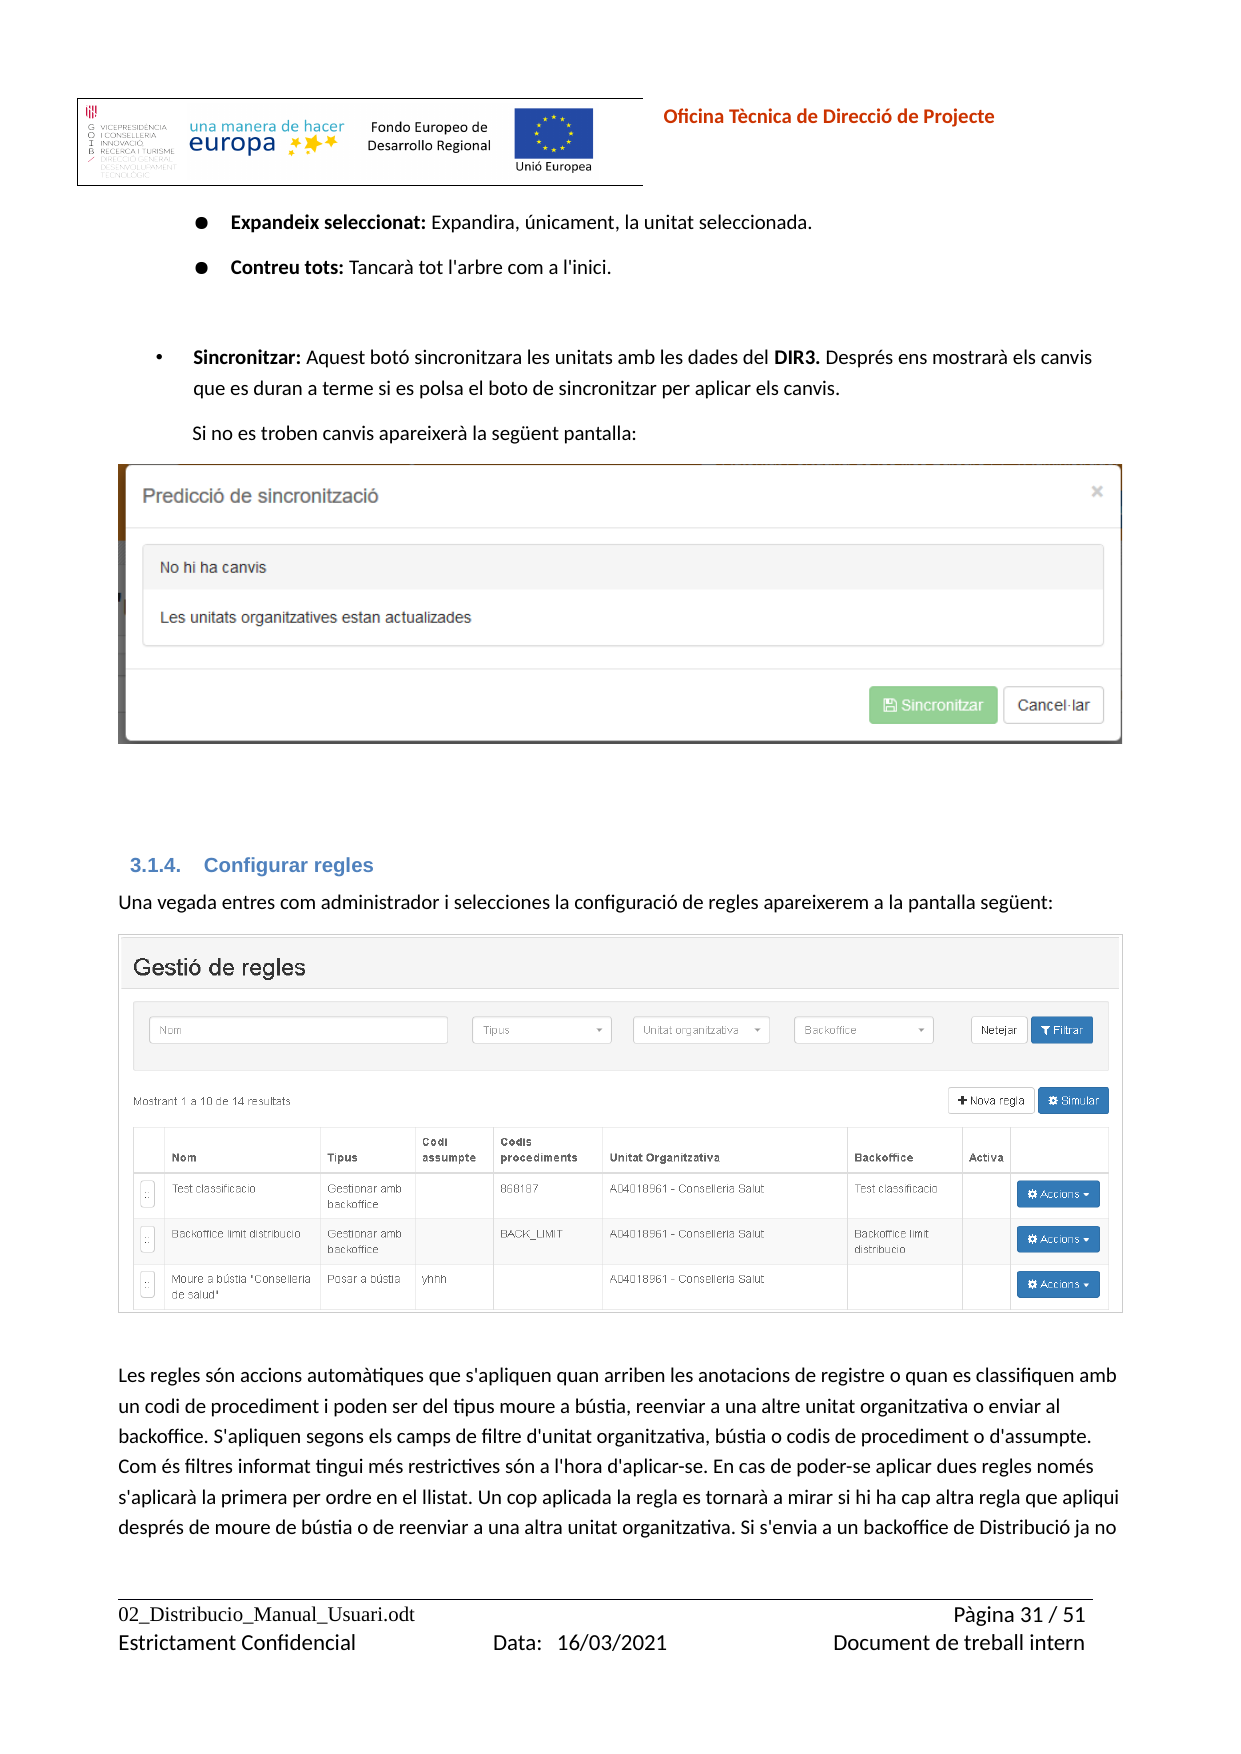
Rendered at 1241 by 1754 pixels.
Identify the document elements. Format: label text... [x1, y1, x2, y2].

list Expandeix seleccionat: Expandira, únicament, la unitat seleccionada. [193, 209, 1122, 235]
list Sincronitzar: Aquest botó sincronitzara les unitats amb les dades del DIR3. Després ens mostrarà els canvis que es duran a terme si es polsa el boto de sincronitzar per aplicar els canvis. [156, 344, 1122, 400]
picture [82, 103, 181, 180]
picture [121, 937, 1119, 1310]
picture [118, 464, 1123, 744]
text Si no es troben canvis apareixerà la següent pantalla: [118, 420, 1122, 445]
subtitle Configurar regles [130, 853, 1122, 877]
picture [187, 103, 599, 180]
text Una vegada entres com administrador i selecciones la configuració de regles apareixerem a la pantalla següent: [118, 889, 1122, 914]
list Contreu tots: Tancarà tot l'arbre com a l'inici. [193, 254, 1122, 280]
text Les regles són accions automàtiques que s'apliquen quan arriben les anotacions de registre o quan es classifiquen amb un codi de procediment i poden ser del tipus moure a bústia, reenviar a una altre unitat organitzativa o enviar al backoffice. S'apliquen segons els camps de filtre d'unitat organitzativa, bústia o codis de procediment o d'assumpte. Com és filtres informat tingui més restrictives són a l'hora d'aplicar-se. En cas de poder-se aplicar dues regles només s'aplicarà la primera per ordre en el llistat. Un cop aplicada la regla es tornarà a mirar si hi ha cap altra regla que apliqui després de moure de bústia o de reenviar a una altra unitat organitzativa. Si s'envia a un backoffice de Distribució ja no [118, 1362, 1122, 1540]
